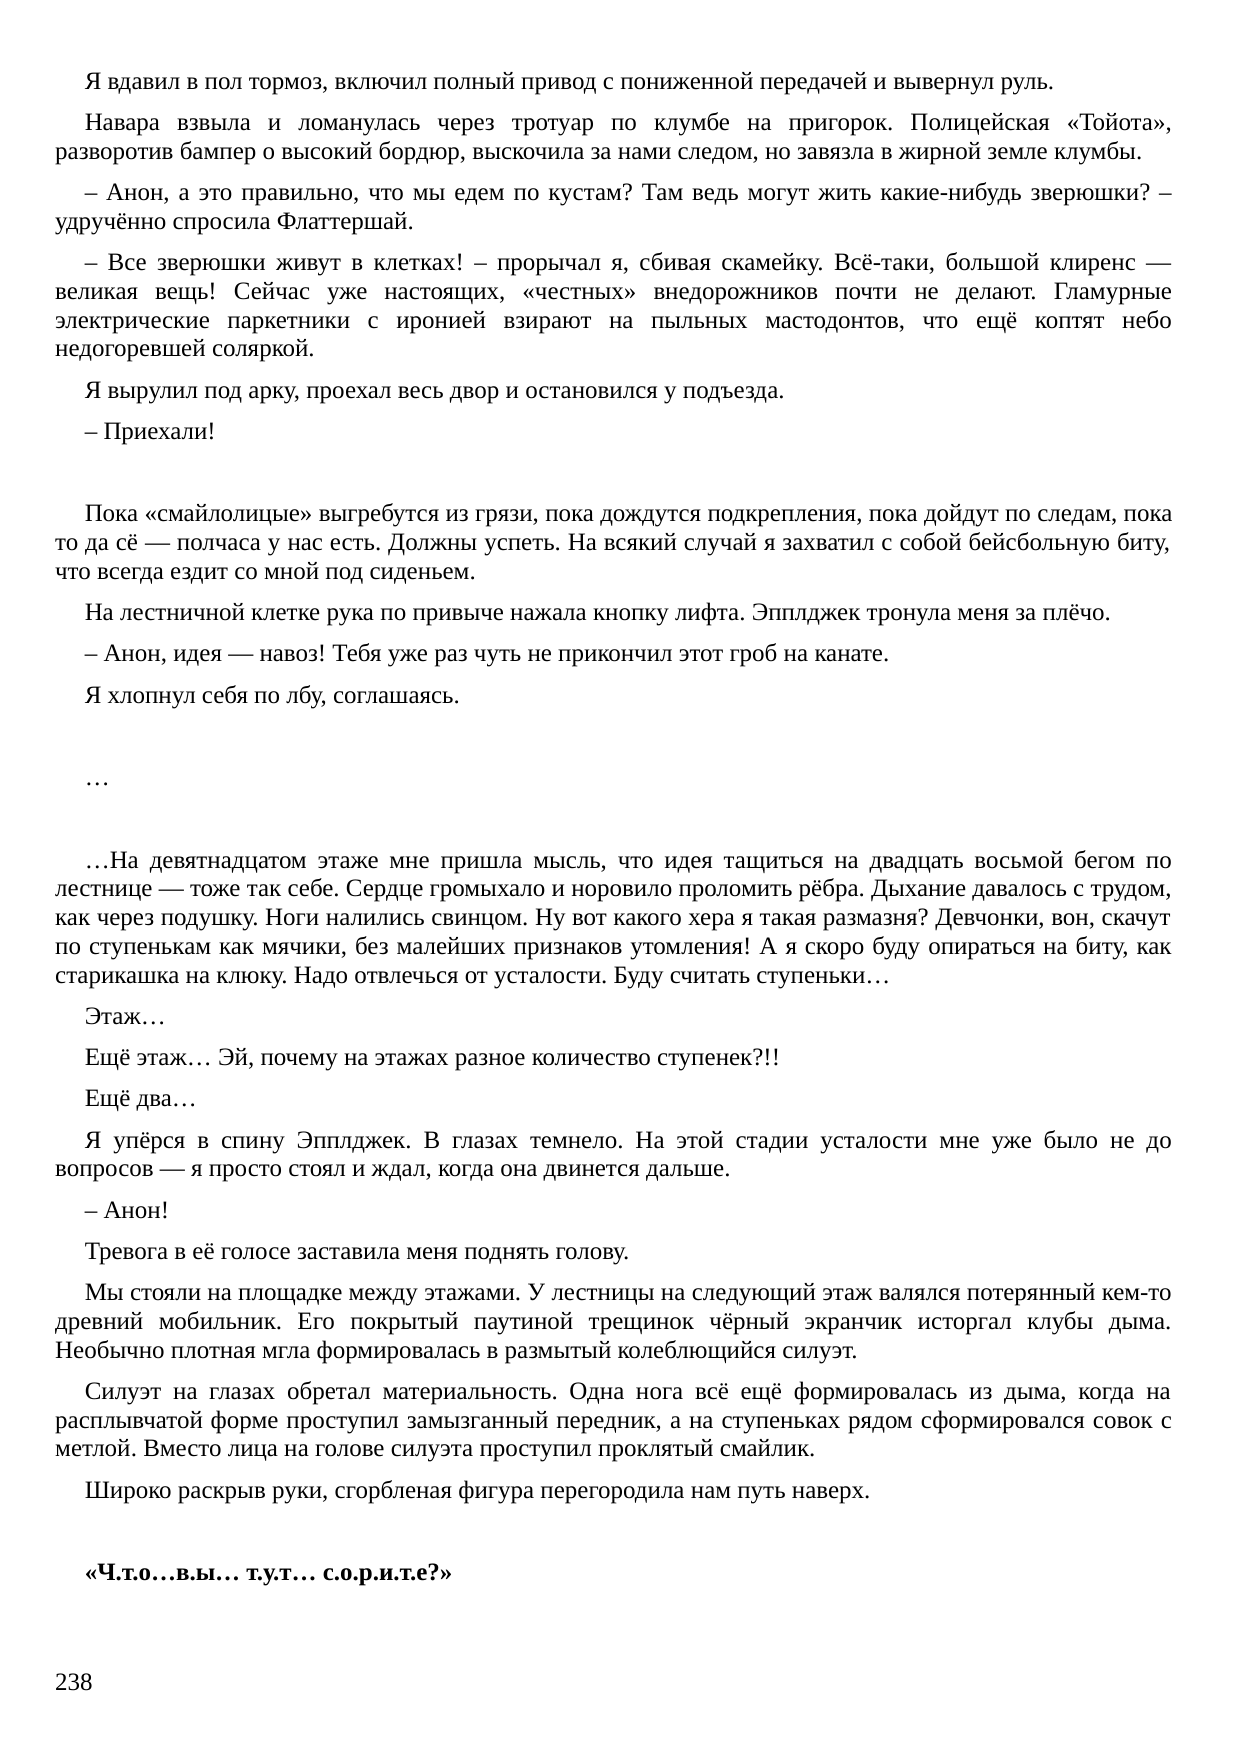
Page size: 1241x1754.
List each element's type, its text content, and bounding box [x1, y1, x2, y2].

text На лестничной клетке рука по привыче нажала кнопку лифта. Эпплджек тронула меня за плёчо. [55, 597, 1173, 626]
text Навара взвыла и ломанулась через тротуар по клумбе на пригорок. Полицейская «Тойота», разворотив бампер о высокий бордюр, выскочила за нами следом, но завязла в жирной земле клумбы. [55, 107, 1173, 165]
text Я вырулил под арку, проехал весь двор и остановился у подъезда. [55, 375, 1173, 403]
text – Все зверюшки живут в клетках! – прорычал я, сбивая скамейку. Всё-таки, большой клиренс — великая вещь! Сейчас уже настоящих, «честных» внедорожников почти не делают. Гламурные электрические паркетники с иронией взирают на пыльных мастодонтов, что ещё коптят небо недогоревшей соляркой. [55, 247, 1173, 362]
text … [55, 762, 1173, 791]
text Пока «смайлолицые» выгребутся из грязи, пока дождутся подкрепления, пока дойдут по следам, пока то да сё — полчаса у нас есть. Должны успеть. На всякий случай я захватил с собой бейсбольную биту, что всегда ездит со мной под сиденьем. [55, 498, 1173, 585]
text …На девятнадцатом этаже мне пришла мысль, что идея тащиться на двадцать восьмой бегом по лестнице — тоже так себе. Сердце громыхало и норовило проломить рёбра. Дыхание давалось с трудом, как через подушку. Ноги налились свинцом. Ну вот какого хера я такая размазня? Девчонки, вон, скачут по ступенькам как мячики, без малейших признаков утомления! А я скоро буду опираться на биту, как старикашка на клюку. Надо отвлечься от усталости. Буду считать ступеньки… [55, 845, 1173, 988]
text Я упёрся в спину Эпплджек. В глазах темнело. На этой стадии усталости мне уже было не до вопросов — я просто стоял и ждал, когда она двинется дальше. [55, 1125, 1173, 1182]
text Этаж… [55, 1001, 1173, 1030]
text – Приехали! [55, 416, 1173, 445]
text Силуэт на глазах обретал материальность. Одна нога всё ещё формировалась из дыма, когда на расплывчатой форме проступил замызганный передник, а на ступеньках рядом сформировался совок с метлой. Вместо лица на голове силуэта проступил проклятый смайлик. [55, 1376, 1173, 1462]
text – Анон, а это правильно, что мы едем по кустам? Там ведь могут жить какие-нибудь зверюшки? – удручённо спросила Флаттершай. [55, 177, 1173, 235]
text Мы стояли на площадке между этажами. У лестницы на следующий этаж валялся потерянный кем-то древний мобильник. Его покрытый паутиной трещинок чёрный экранчик исторгал клубы дыма. Необычно плотная мгла формировалась в размытый колеблющийся силуэт. [55, 1277, 1173, 1363]
text Широко раскрыв руки, сгорбленая фигура перегородила нам путь наверх. [55, 1475, 1173, 1503]
text – Анон! [55, 1195, 1173, 1223]
text Я вдавил в пол тормоз, включил полный привод с пониженной передачей и вывернул руль. [55, 66, 1173, 95]
text Тревога в её голосе заставила меня поднять голову. [55, 1236, 1173, 1265]
text Ещё этаж… Эй, почему на этажах разное количество ступенек?!! [55, 1042, 1173, 1071]
text «Ч.т.о…в.ы… т.у.т… с.о.р.и.т.е?» [55, 1557, 1173, 1586]
text Я хлопнул себя по лбу, соглашаясь. [55, 680, 1173, 708]
text – Анон, идея — навоз! Тебя уже раз чуть не прикончил этот гроб на канате. [55, 638, 1173, 667]
text Ещё два… [55, 1083, 1173, 1112]
